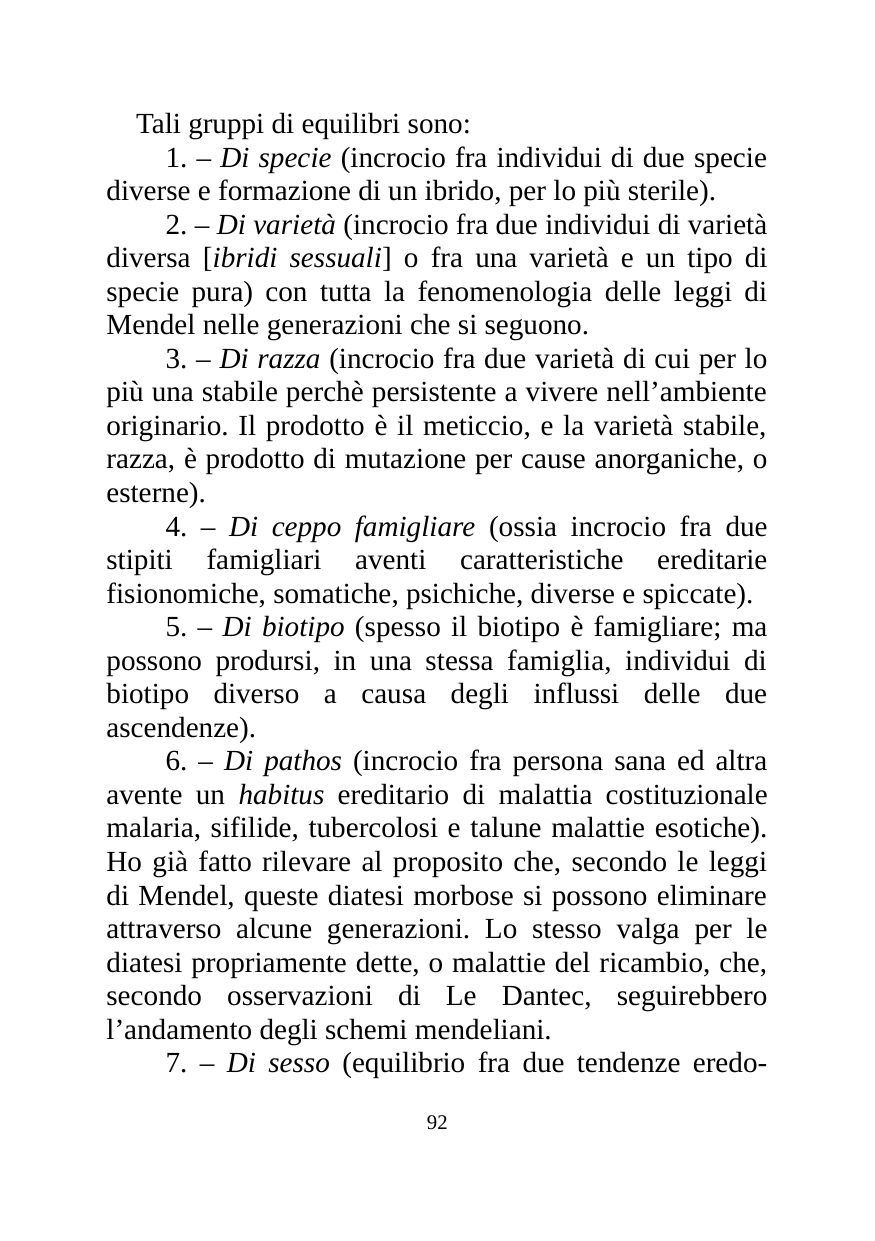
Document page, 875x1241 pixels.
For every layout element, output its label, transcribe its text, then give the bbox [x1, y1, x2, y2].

text 5. – Di biotipo (spesso il biotipo è famigliare; ma possono prodursi, in una stessa famiglia, individui di biotipo diverso a causa degli influssi delle due ascendenze). [106, 609, 768, 743]
text 6. – Di pathos (incrocio fra persona sana ed altra avente un habitus ereditario di malattia costituzionale malaria, sifilide, tubercolosi e talune malattie esotiche). Ho già fatto rilevare al proposito che, secondo le leggi di Mendel, queste diatesi morbose si possono eliminare attraverso alcune generazioni. Lo stesso valga per le diatesi propriamente dette, o malattie del ricambio, che, secondo osservazioni di Le Dantec, seguirebbero l’andamento degli schemi mendeliani. [106, 743, 768, 1045]
text 7. – Di sesso (equilibrio fra due tendenze eredo- [106, 1045, 768, 1079]
text 4. – Di ceppo famigliare (ossia incrocio fra due stipiti famigliari aventi caratteristiche ereditarie fisionomiche, somatiche, psichiche, diverse e spiccate). [106, 509, 768, 609]
text 3. – Di razza (incrocio fra due varietà di cui per lo più una stabile perchè persistente a vivere nell’ambiente originario. Il prodotto è il meticcio, e la varietà stabile, razza, è prodotto di mutazione per cause anorganiche, o esterne). [106, 341, 768, 509]
text 1. – Di specie (incrocio fra individui di due specie diverse e formazione di un ibrido, per lo più sterile). [106, 140, 768, 207]
text 2. – Di varietà (incrocio fra due individui di varietà diversa [ibridi sessuali] o fra una varietà e un tipo di specie pura) con tutta la fenomenologia delle leggi di Mendel nelle generazioni che si seguono. [106, 207, 768, 341]
text Tali gruppi di equilibri sono: [106, 106, 768, 140]
